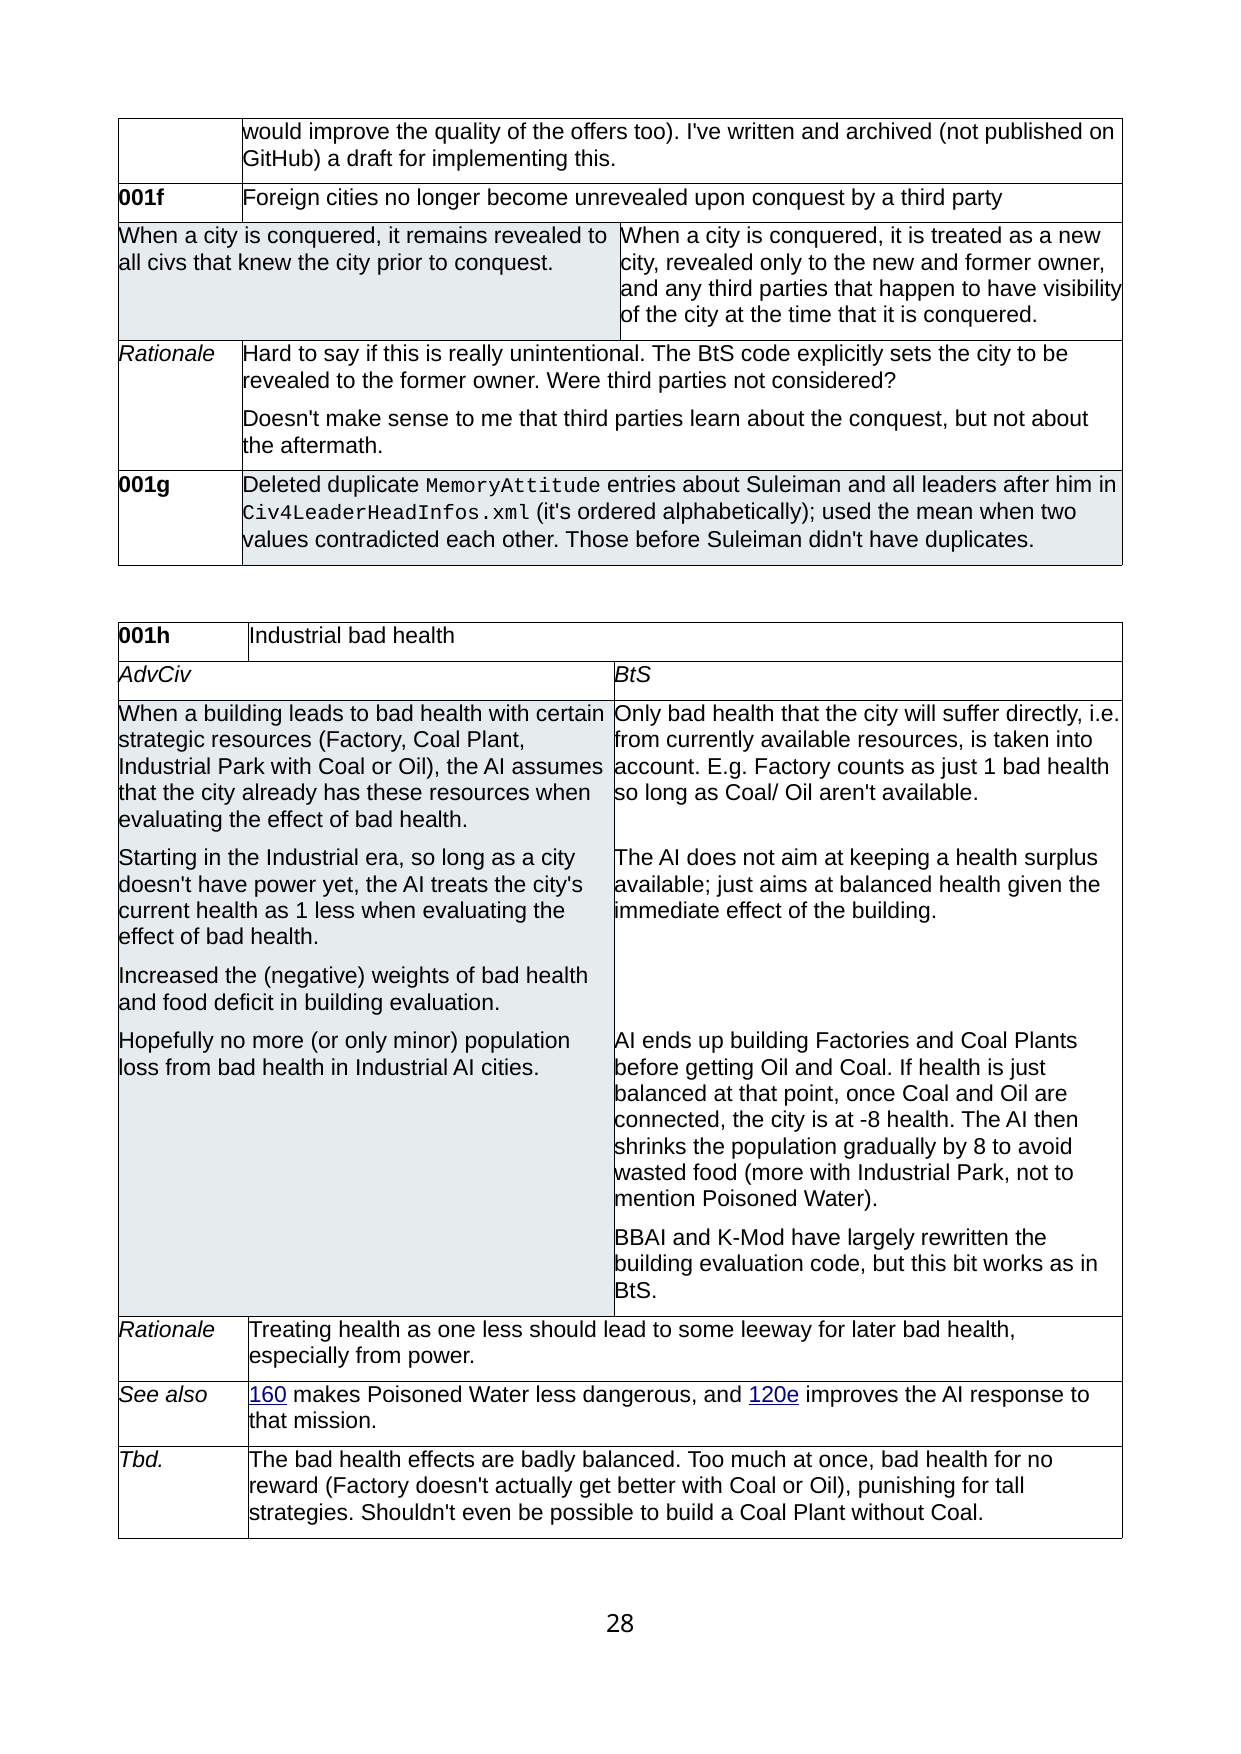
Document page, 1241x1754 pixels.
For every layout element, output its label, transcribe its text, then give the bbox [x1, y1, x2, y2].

table_cell would improve the quality of the offers too). I've written and archived (not published on GitHub) a draft for implementing this. [243, 119, 1122, 183]
table_cell The bad health effects are badly balanced. Too much at once, bad health for no reward (Factory doesn't actually get better with Coal or Oil), punishing for tall strategies. Shouldn't even be possible to build a Coal Plant without Coal. [249, 1447, 1122, 1537]
table_cell Rationale [119, 1317, 248, 1381]
table_cell Treating health as one less should lead to some leeway for later bad health, especially from power. [249, 1317, 1122, 1381]
table_cell Only bad health that the city will suffer directly, i.e. from currently available resources, is taken into account. E.g. Factory counts as just 1 bad health so long as Coal/ Oil aren't available. The AI does not aim at keeping a health surplus available; just aims at balanced health given the immediate effect of the building. AI ends up building Factories and Coal Plants before getting Oil and Coal. If health is just balanced at that point, once Coal and Oil are connected, the city is at -8 health. The AI then shrinks the population gradually by 8 to avoid wasted food (more with Industrial Park, not to mention Poisoned Water). BBAI and K-Mod have largely rewritten the building evaluation code, but this bit works as in BtS. [615, 701, 1122, 1316]
table_cell [119, 119, 242, 183]
table_header 001h [119, 623, 248, 661]
table_cell BtS [615, 662, 1122, 700]
table_cell When a building leads to bad health with certain strategic resources (Factory, Coal Plant, Industrial Park with Coal or Oil), the AI assumes that the city already has these resources when evaluating the effect of bad health. Starting in the Industrial era, so long as a city doesn't have power yet, the AI treats the city's current health as 1 less when evaluating the effect of bad health. Increased the (negative) weights of bad health and food deficit in building evaluation. Hopefully no more (or only minor) population loss from bad health in Industrial AI cities. [119, 701, 614, 1316]
table_cell When a city is conquered, it remains revealed to all civs that knew the city prior to conquest. [119, 223, 620, 340]
table_cell Foreign cities no longer become unrevealed upon conquest by a third party [243, 184, 1122, 222]
table_header Industrial bad health [249, 623, 1122, 661]
table_cell 160 makes Poisoned Water less dangerous, and 120e improves the AI response to that mission. [249, 1382, 1122, 1446]
table_cell See also [119, 1382, 248, 1446]
table_cell 001f [119, 184, 242, 222]
table_cell Hard to say if this is really unintentional. The BtS code explicitly sets the city to be revealed to the former owner. Were third parties not considered? Doesn't make sense to me that third parties learn about the conquest, but not about the aftermath. [243, 341, 1122, 470]
table_cell Deleted duplicate MemoryAttitude entries about Suleiman and all leaders after him in Civ4LeaderHeadInfos.xml (it's ordered alphabetically); used the mean when two values contradicted each other. Those before Suleiman didn't have duplicates. [243, 471, 1122, 565]
table_cell AdvCiv [119, 662, 614, 700]
table_cell Rationale [119, 341, 242, 470]
table_cell 001g [119, 471, 242, 565]
table_cell Tbd. [119, 1447, 248, 1537]
table_cell When a city is conquered, it is treated as a new city, revealed only to the new and former owner, and any third parties that happen to have visibility of the city at the time that it is conquered. [621, 223, 1122, 340]
